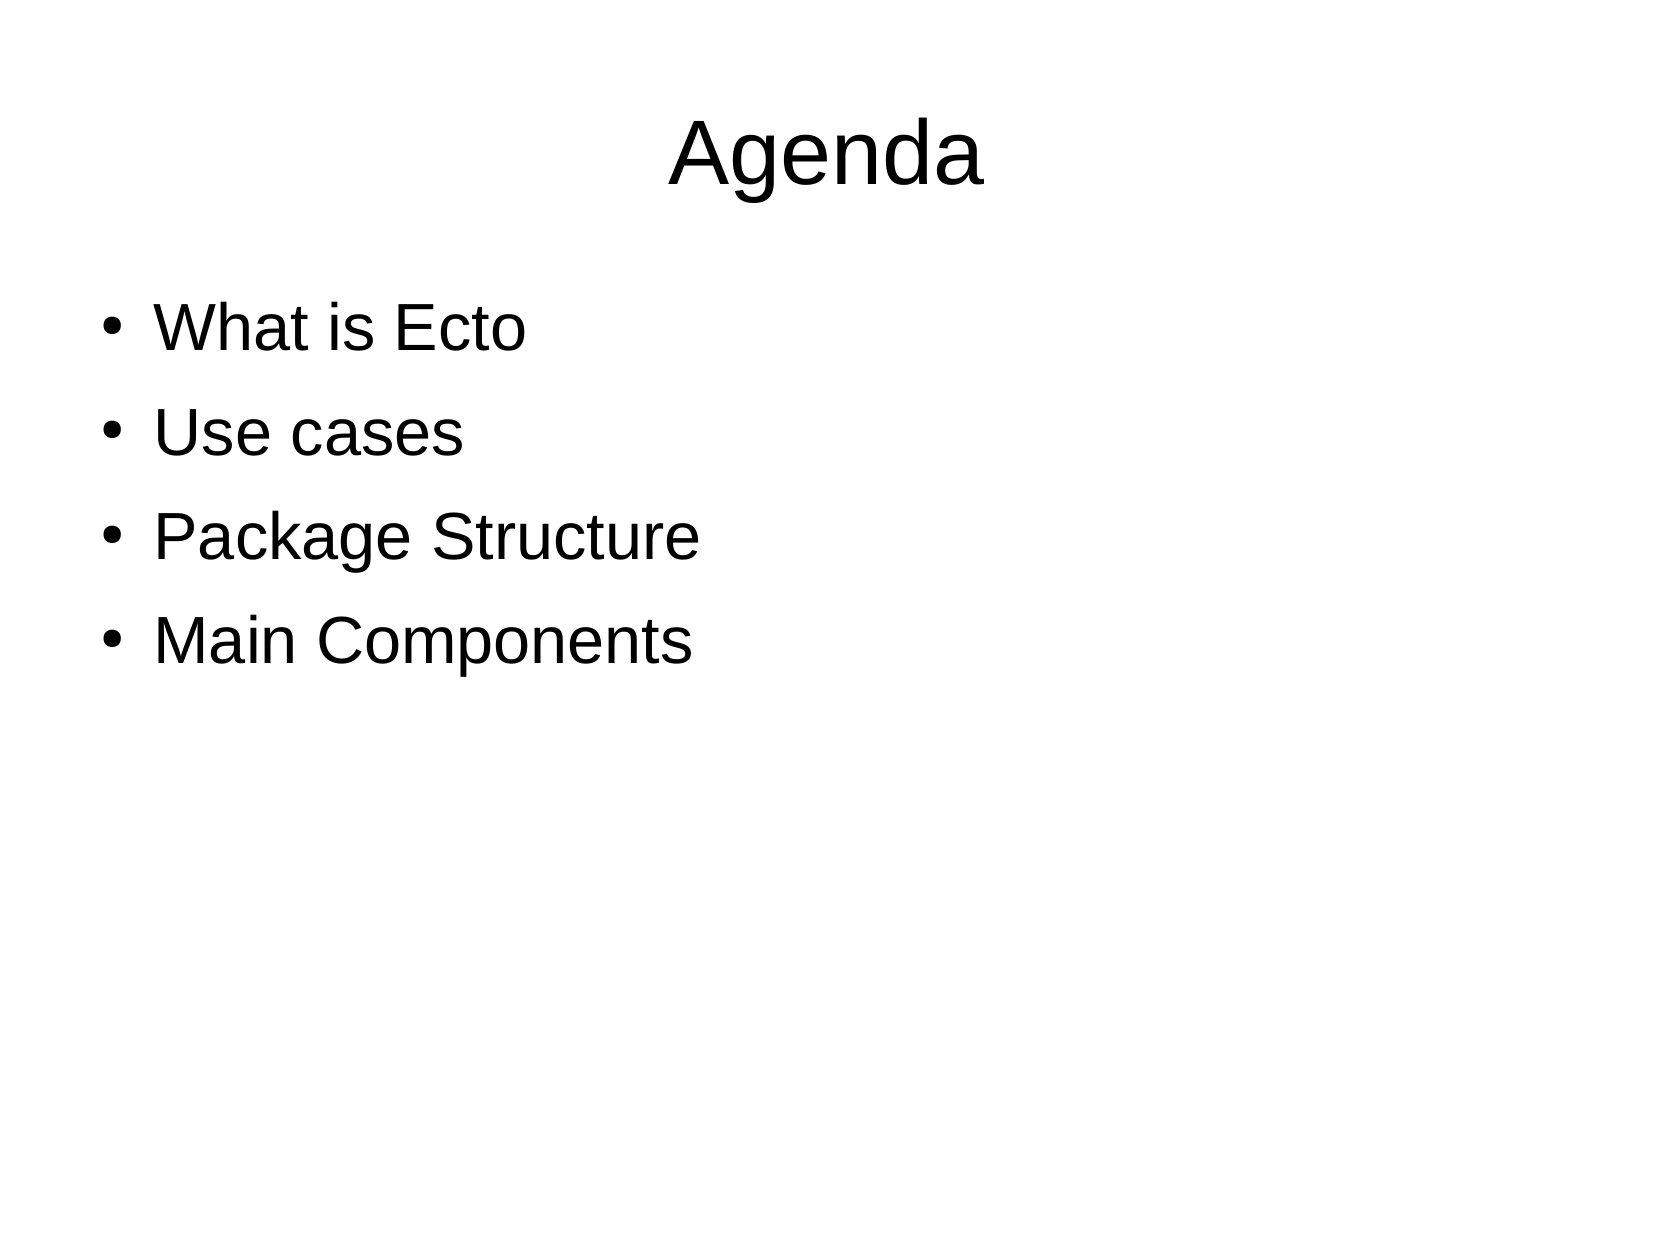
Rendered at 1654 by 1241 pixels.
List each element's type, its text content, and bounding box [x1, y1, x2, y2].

title Agenda [82, 49, 1571, 257]
list What is Ecto Use cases Package Structure Main Components [82, 290, 1571, 1010]
